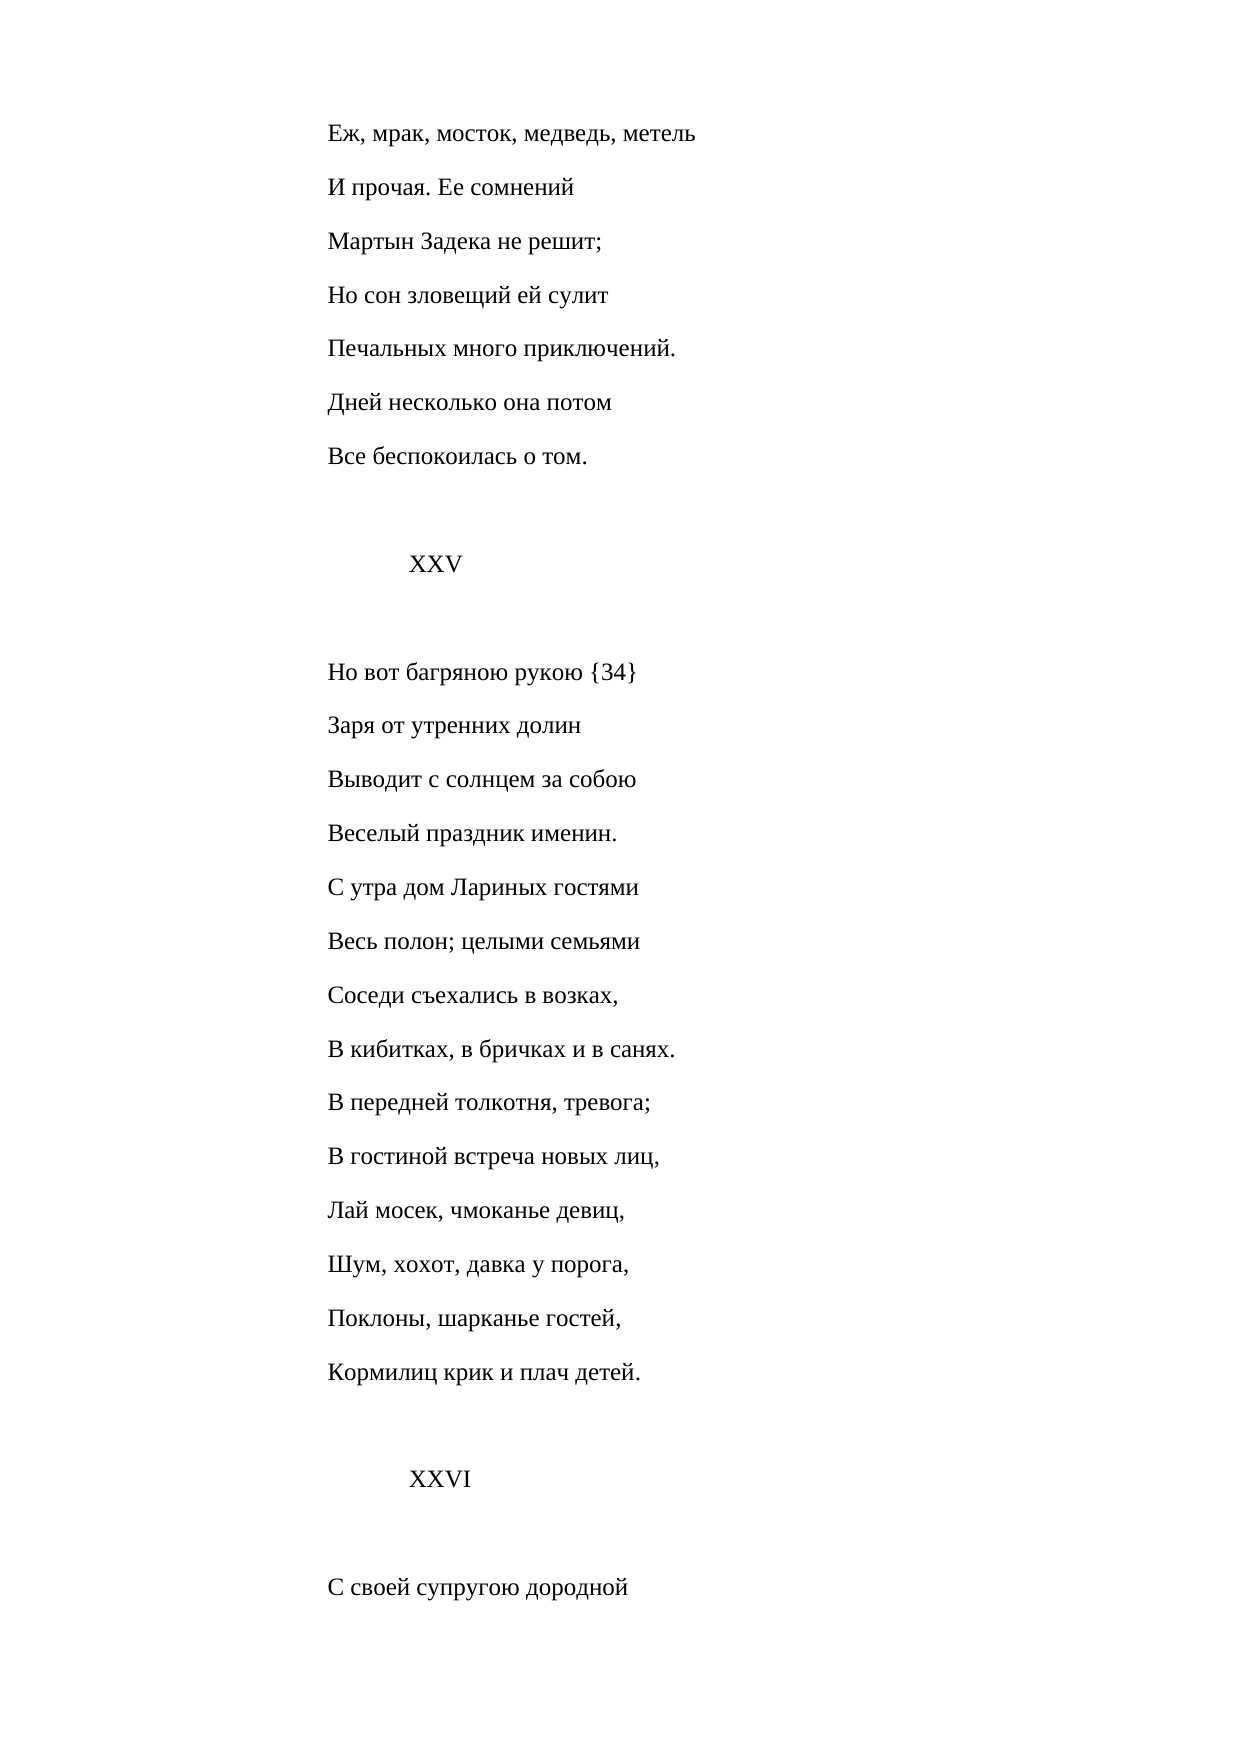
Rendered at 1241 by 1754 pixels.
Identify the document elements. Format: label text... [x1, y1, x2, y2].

text XXVI [177, 1464, 1152, 1493]
text Мартын Задека не решит; [177, 226, 1152, 254]
text В кибитках, в бричках и в санях. [177, 1034, 1152, 1062]
text Печальных много приключений. [177, 333, 1152, 362]
text В передней толкотня, тревога; [177, 1087, 1152, 1116]
text Лай мосек, чмоканье девиц, [177, 1195, 1152, 1224]
text Заря от утренних долин [177, 711, 1152, 739]
text Веселый праздник именин. [177, 818, 1152, 847]
text Но сон зловещий ей сулит [177, 280, 1152, 308]
text Выводит с солнцем за собою [177, 764, 1152, 793]
text В гостиной встреча новых лиц, [177, 1141, 1152, 1170]
text Еж, мрак, мосток, медведь, метель [177, 118, 1152, 147]
text Дней несколько она потом [177, 387, 1152, 416]
text Кормилиц крик и плач детей. [177, 1357, 1152, 1386]
text Все беспокоилась о том. [177, 441, 1152, 470]
text И прочая. Ее сомнений [177, 172, 1152, 201]
text XXV [177, 549, 1152, 578]
text С своей супругою дородной [177, 1572, 1152, 1601]
text Соседи съехались в возках, [177, 980, 1152, 1008]
text С утра дом Лариных гостями [177, 872, 1152, 901]
text Весь полон; целыми семьями [177, 926, 1152, 955]
text Шум, хохот, давка у порога, [177, 1249, 1152, 1278]
text Поклоны, шарканье гостей, [177, 1303, 1152, 1332]
text Но вот багряною рукою {34} [177, 657, 1152, 685]
